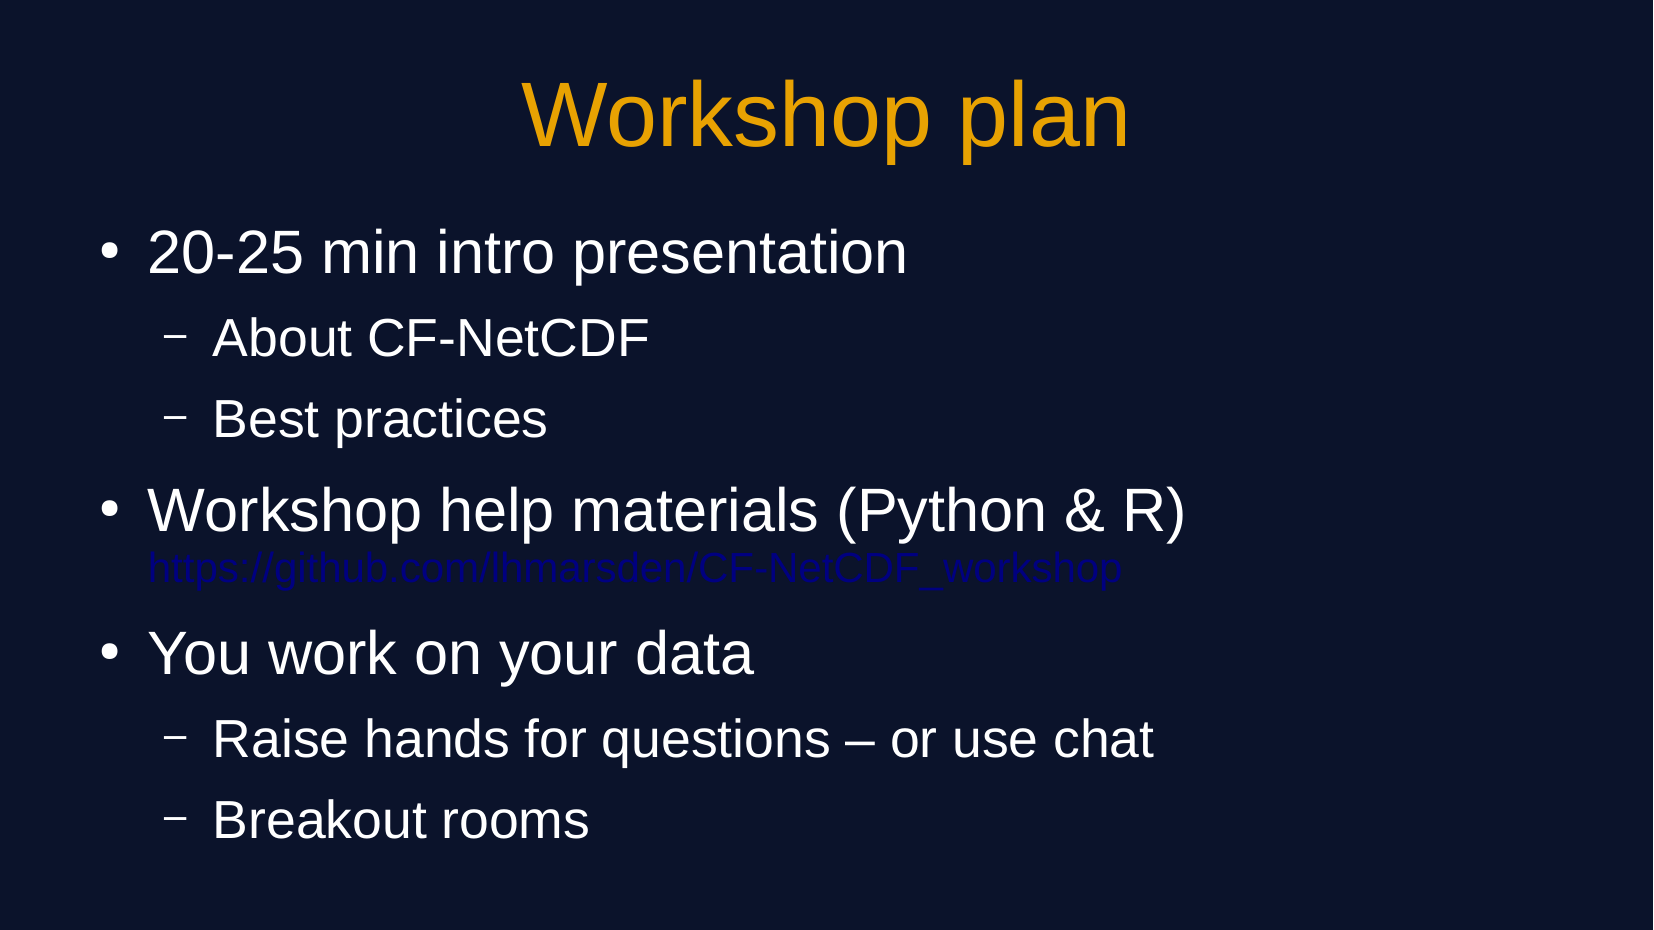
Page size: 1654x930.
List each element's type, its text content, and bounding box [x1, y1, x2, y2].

title Workshop plan [82, 37, 1571, 193]
list 20-25 min intro presentation About CF-NetCDF Best practices Workshop help materials (Python & R) https://github.com/lhmarsden/CF-NetCDF_workshop You work on your data Raise hands for questions – or use chat Breakout rooms [82, 217, 1571, 856]
